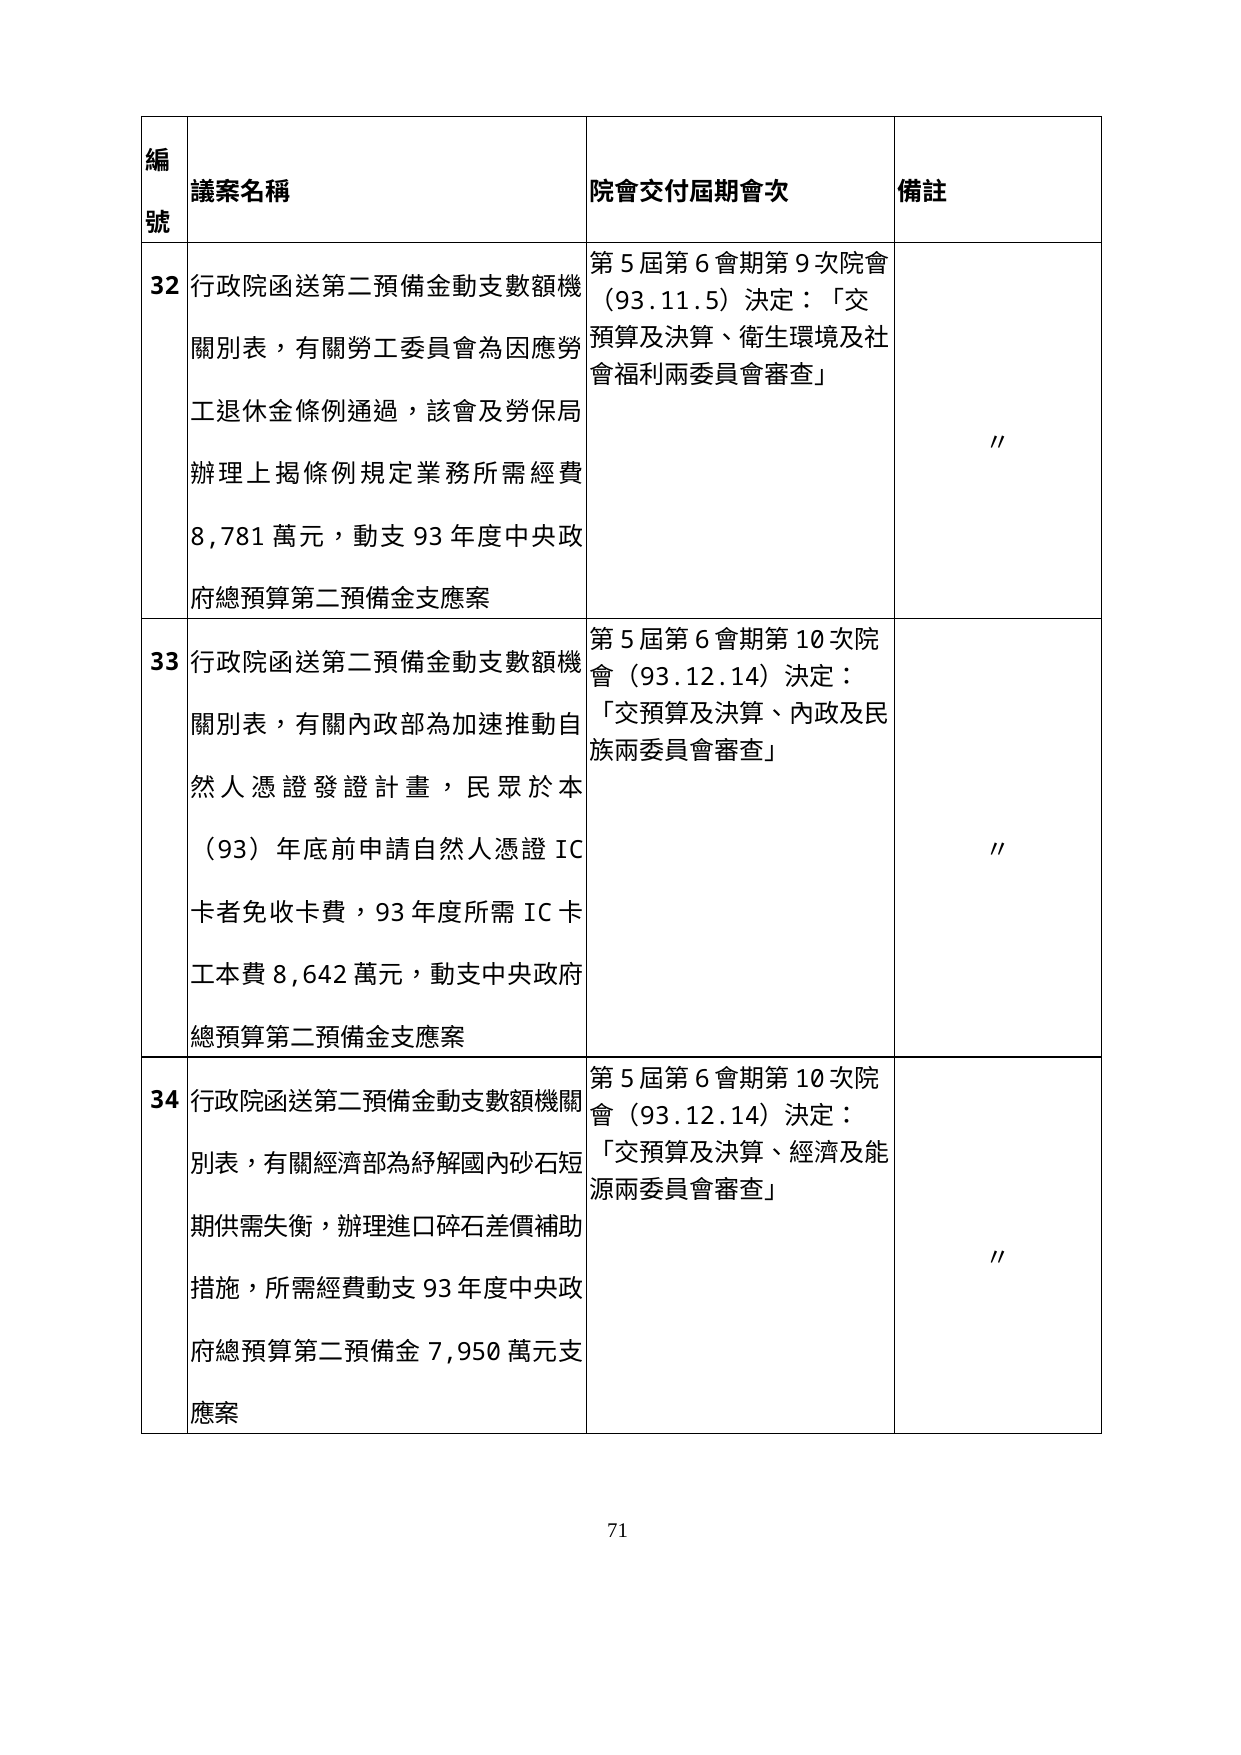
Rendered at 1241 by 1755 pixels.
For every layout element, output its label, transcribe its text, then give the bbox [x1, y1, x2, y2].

table_header 備註 [895, 117, 1101, 242]
table_cell 第5屆第6會期第9次院會（93.11.5）決定：「交預算及決算、衛生環境及社會福利兩委員會審查」 [587, 243, 894, 618]
table_cell 〃 [895, 619, 1101, 1056]
table_cell 〃 [895, 1058, 1101, 1432]
table_header 編號 [142, 117, 187, 242]
table_header 院會交付屆期會次 [587, 117, 894, 242]
table_cell 行政院函送第二預備金動支數額機關別表，有關勞工委員會為因應勞工退休金條例通過，該會及勞保局辦理上揭條例規定業務所需經費8,781萬元，動支93年度中央政府總預算第二預備金支應案 [188, 243, 586, 618]
table_cell 行政院函送第二預備金動支數額機關別表，有關經濟部為紓解國內砂石短期供需失衡，辦理進口碎石差價補助措施，所需經費動支93年度中央政府總預算第二預備金7,950萬元支應案 [188, 1058, 586, 1432]
table_cell 第5屆第6會期第10次院會（93.12.14）決定：「交預算及決算、內政及民族兩委員會審查」 [587, 619, 894, 1056]
table_cell 行政院函送第二預備金動支數額機關別表，有關內政部為加速推動自然人憑證發證計畫，民眾於本（93）年底前申請自然人憑證IC卡者免收卡費，93年度所需IC卡工本費8,642萬元，動支中央政府總預算第二預備金支應案 [188, 619, 586, 1056]
table_cell 32 [142, 243, 187, 618]
table_cell 第5屆第6會期第10次院會（93.12.14）決定：「交預算及決算、經濟及能源兩委員會審查」 [587, 1058, 894, 1432]
table_header 議案名稱 [188, 117, 586, 242]
table_cell 34 [142, 1058, 187, 1432]
table_cell 〃 [895, 243, 1101, 618]
table_cell 33 [142, 619, 187, 1056]
